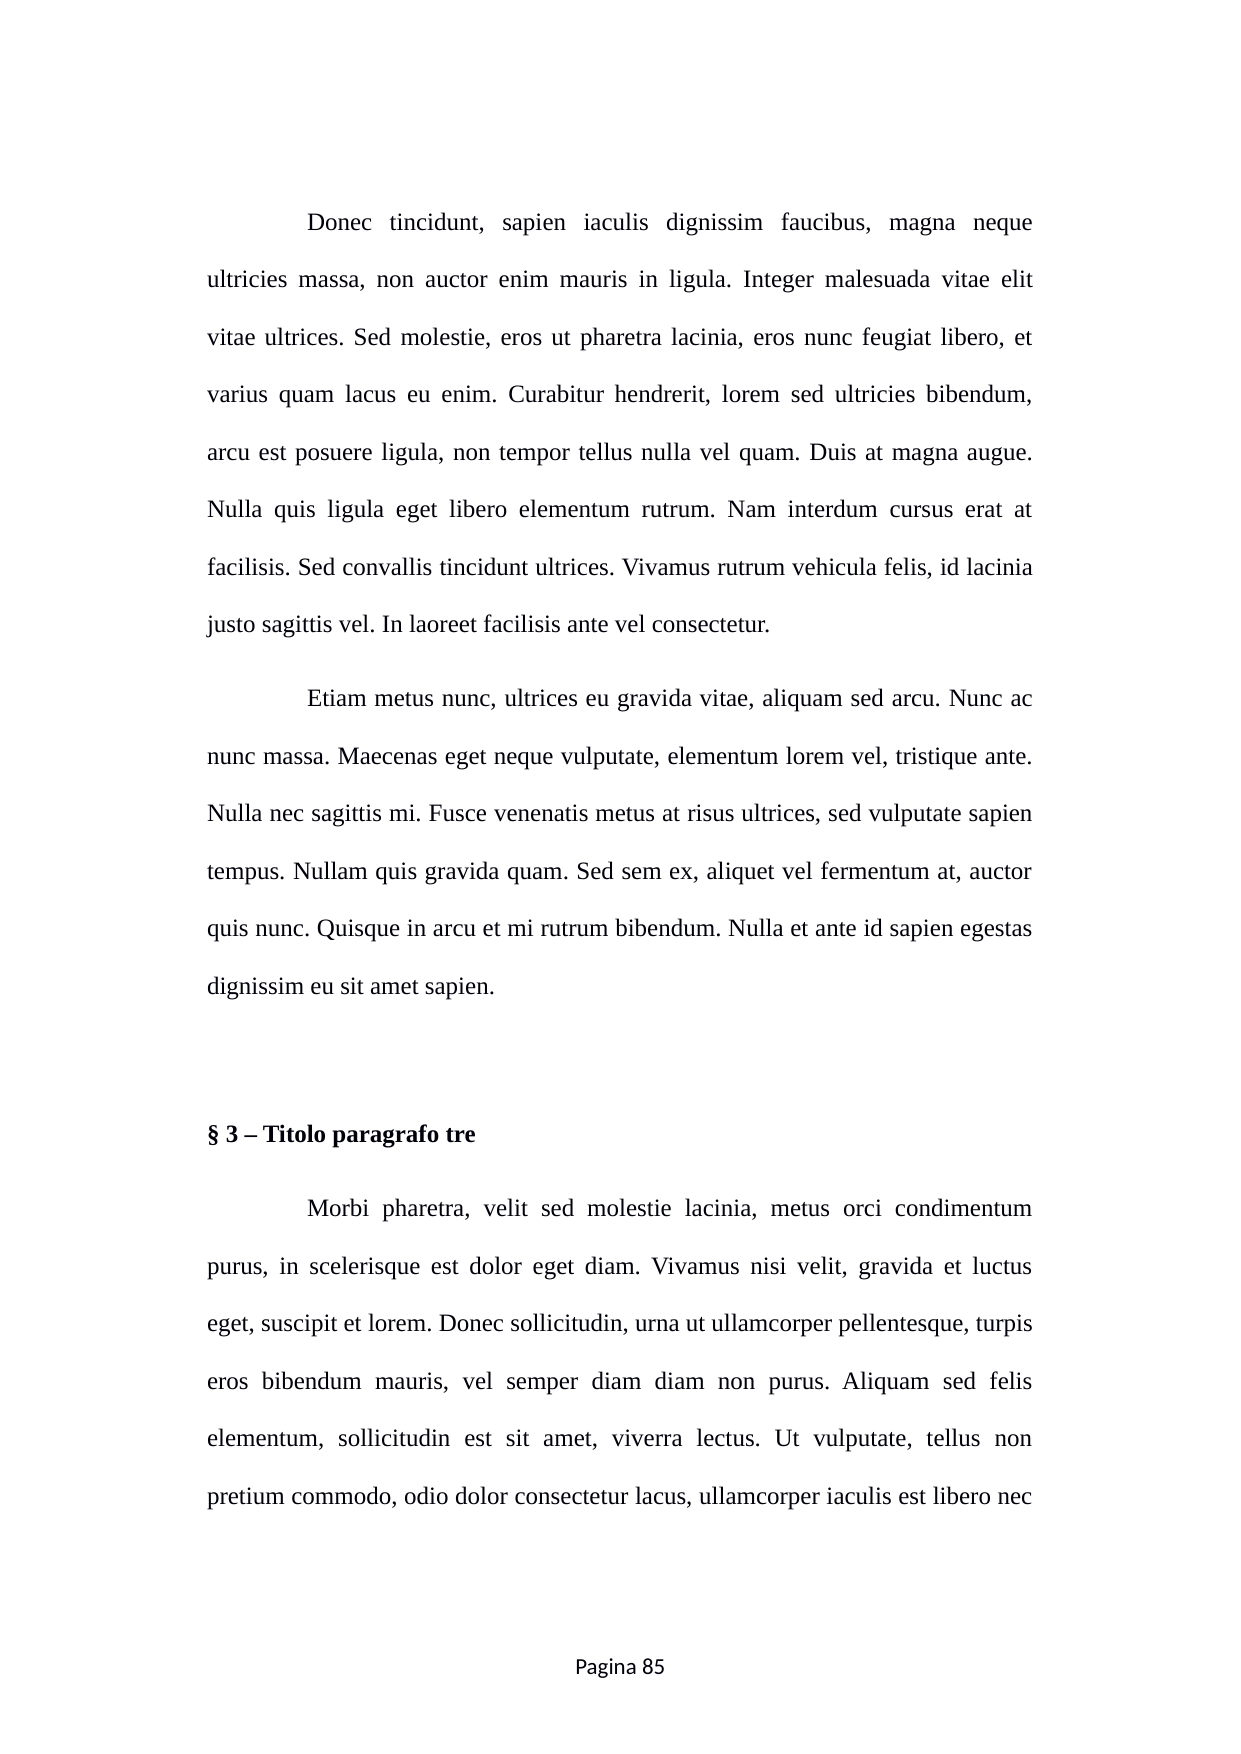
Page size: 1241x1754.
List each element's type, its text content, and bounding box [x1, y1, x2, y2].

text § 3 – Titolo paragrafo tre [207, 1119, 1033, 1148]
text Etiam metus nunc, ultrices eu gravida vitae, aliquam sed arcu. Nunc ac nunc massa. Maecenas eget neque vulputate, elementum lorem vel, tristique ante. Nulla nec sagittis mi. Fusce venenatis metus at risus ultrices, sed vulputate sapien tempus. Nullam quis gravida quam. Sed sem ex, aliquet vel fermentum at, auctor quis nunc. Quisque in arcu et mi rutrum bibendum. Nulla et ante id sapien egestas dignissim eu sit amet sapien. [207, 683, 1033, 1000]
text Morbi pharetra, velit sed molestie lacinia, metus orci condimentum purus, in scelerisque est dolor eget diam. Vivamus nisi velit, gravida et luctus eget, suscipit et lorem. Donec sollicitudin, urna ut ullamcorper pellentesque, turpis eros bibendum mauris, vel semper diam diam non purus. Aliquam sed felis elementum, sollicitudin est sit amet, viverra lectus. Ut vulputate, tellus non pretium commodo, odio dolor consectetur lacus, ullamcorper iaculis est libero nec [207, 1193, 1033, 1510]
text Donec tincidunt, sapien iaculis dignissim faucibus, magna neque ultricies massa, non auctor enim mauris in ligula. Integer malesuada vitae elit vitae ultrices. Sed molestie, eros ut pharetra lacinia, eros nunc feugiat libero, et varius quam lacus eu enim. Curabitur hendrerit, lorem sed ultricies bibendum, arcu est posuere ligula, non tempor tellus nulla vel quam. Duis at magna augue. Nulla quis ligula eget libero elementum rutrum. Nam interdum cursus erat at facilisis. Sed convallis tincidunt ultrices. Vivamus rutrum vehicula felis, id lacinia justo sagittis vel. In laoreet facilisis ante vel consectetur. [207, 207, 1033, 638]
